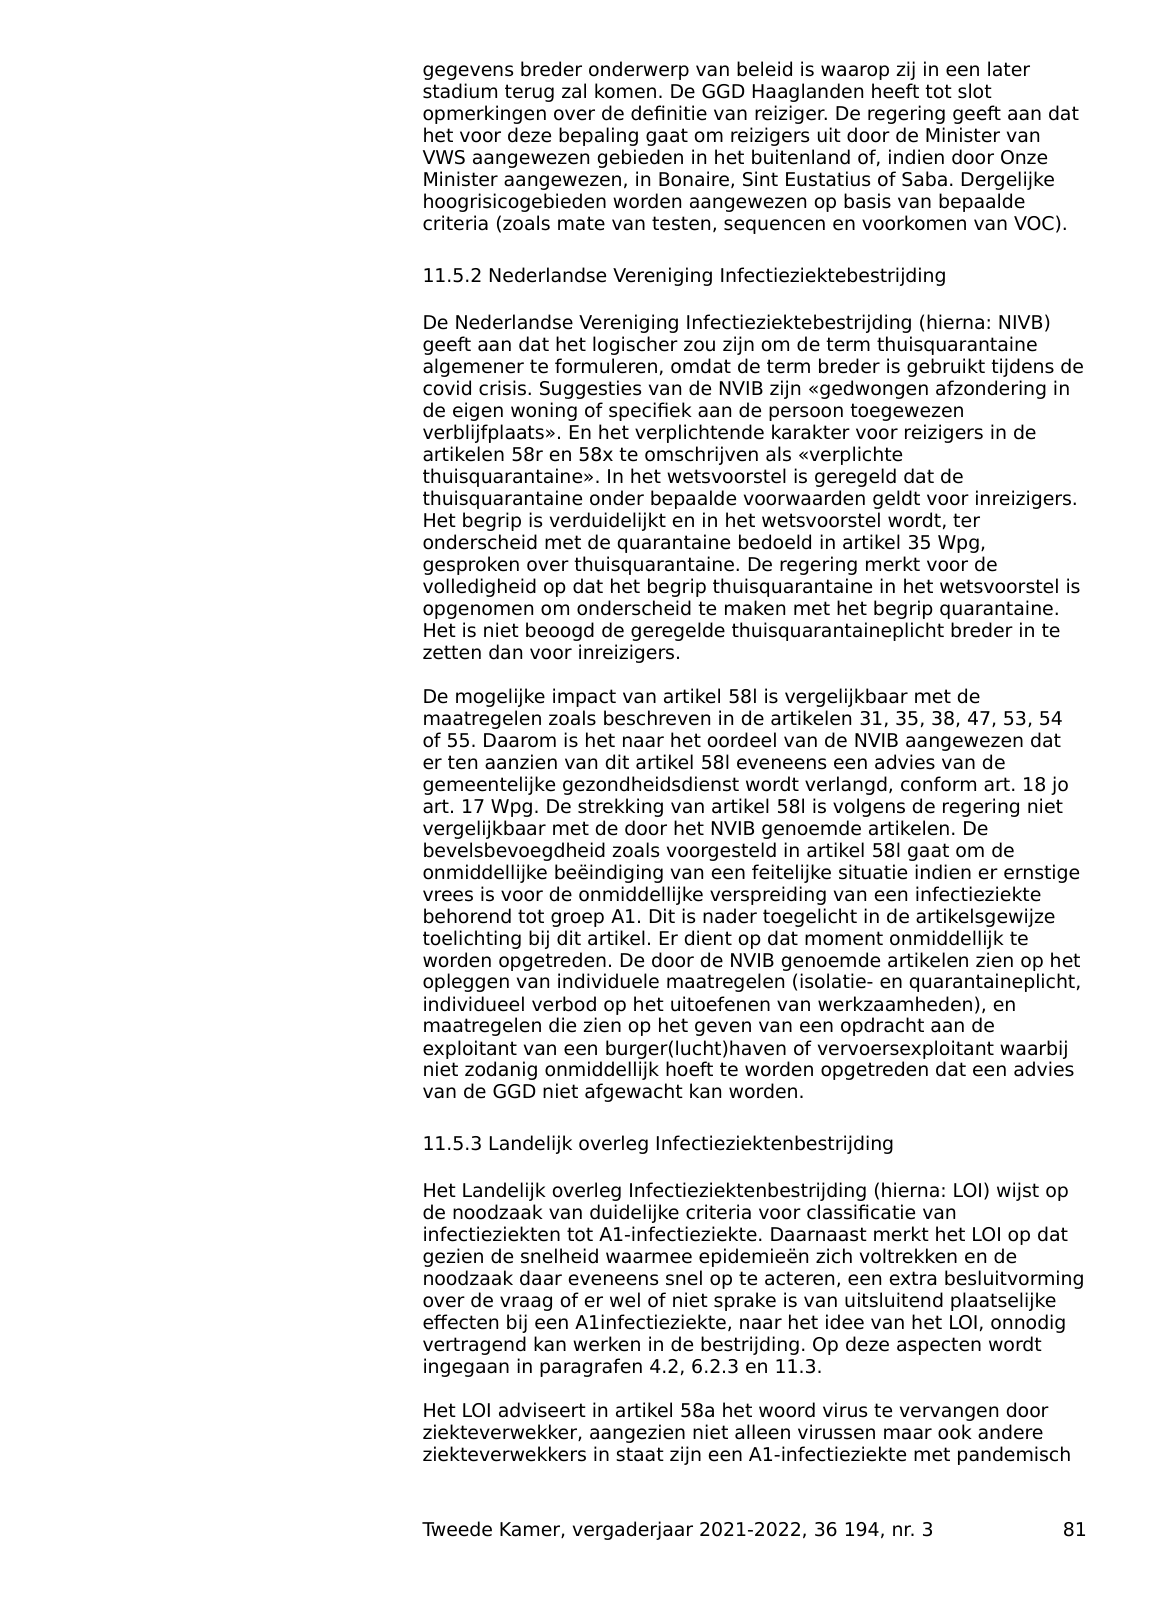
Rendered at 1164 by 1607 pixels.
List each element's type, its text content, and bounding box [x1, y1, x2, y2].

text Het Landelijk overleg Infectieziektenbestrijding (hierna: LOI) wijst op de noodzaak van duidelijke criteria voor classificatie van infectieziekten tot A1-infectieziekte. Daarnaast merkt het LOI op dat gezien de snelheid waarmee epidemieën zich voltrekken en de noodzaak daar eveneens snel op te acteren, een extra besluitvorming over de vraag of er wel of niet sprake is van uitsluitend plaatselijke effecten bij een A1infectieziekte, naar het idee van het LOI, onnodig vertragend kan werken in de bestrijding. Op deze aspecten wordt ingegaan in paragrafen 4.2, 6.2.3 en 11.3. [422, 1180, 1087, 1378]
subtitle 11.5.3 Landelijk overleg Infectieziektenbestrijding [422, 1133, 1087, 1155]
text Het LOI adviseert in artikel 58a het woord virus te vervangen door ziekteverwekker, aangezien niet alleen virussen maar ook andere ziekteverwekkers in staat zijn een A1-infectieziekte met pandemisch [422, 1400, 1087, 1466]
text gegevens breder onderwerp van beleid is waarop zij in een later stadium terug zal komen. De GGD Haaglanden heeft tot slot opmerkingen over de definitie van reiziger. De regering geeft aan dat het voor deze bepaling gaat om reizigers uit door de Minister van VWS aangewezen gebieden in het buitenland of, indien door Onze Minister aangewezen, in Bonaire, Sint Eustatius of Saba. Dergelijke hoogrisicogebieden worden aangewezen op basis van bepaalde criteria (zoals mate van testen, sequencen en voorkomen van VOC). [422, 59, 1087, 235]
text De Nederlandse Vereniging Infectieziektebestrijding (hierna: NIVB) geeft aan dat het logischer zou zijn om de term thuisquarantaine algemener te formuleren, omdat de term breder is gebruikt tijdens de covid crisis. Suggesties van de NVIB zijn «gedwongen afzondering in de eigen woning of specifiek aan de persoon toegewezen verblijfplaats». En het verplichtende karakter voor reizigers in de artikelen 58r en 58x te omschrijven als «verplichte thuisquarantaine». In het wetsvoorstel is geregeld dat de thuisquarantaine onder bepaalde voorwaarden geldt voor inreizigers. Het begrip is verduidelijkt en in het wetsvoorstel wordt, ter onderscheid met de quarantaine bedoeld in artikel 35 Wpg, gesproken over thuisquarantaine. De regering merkt voor de volledigheid op dat het begrip thuisquarantaine in het wetsvoorstel is opgenomen om onderscheid te maken met het begrip quarantaine. Het is niet beoogd de geregelde thuisquarantaineplicht breder in te zetten dan voor inreizigers. [422, 312, 1087, 663]
text De mogelijke impact van artikel 58l is vergelijkbaar met de maatregelen zoals beschreven in de artikelen 31, 35, 38, 47, 53, 54 of 55. Daarom is het naar het oordeel van de NVIB aangewezen dat er ten aanzien van dit artikel 58l eveneens een advies van de gemeentelijke gezondheidsdienst wordt verlangd, conform art. 18 jo art. 17 Wpg. De strekking van artikel 58l is volgens de regering niet vergelijkbaar met de door het NVIB genoemde artikelen. De bevelsbevoegdheid zoals voorgesteld in artikel 58l gaat om de onmiddellijke beëindiging van een feitelijke situatie indien er ernstige vrees is voor de onmiddellijke verspreiding van een infectieziekte behorend tot groep A1. Dit is nader toegelicht in de artikelsgewijze toelichting bij dit artikel. Er dient op dat moment onmiddellijk te worden opgetreden. De door de NVIB genoemde artikelen zien op het opleggen van individuele maatregelen (isolatie- en quarantaineplicht, individueel verbod op het uitoefenen van werkzaamheden), en maatregelen die zien op het geven van een opdracht aan de exploitant van een burger(lucht)haven of vervoersexploitant waarbij niet zodanig onmiddellijk hoeft te worden opgetreden dat een advies van de GGD niet afgewacht kan worden. [422, 686, 1087, 1103]
subtitle 11.5.2 Nederlandse Vereniging Infectieziektebestrijding [422, 265, 1087, 287]
